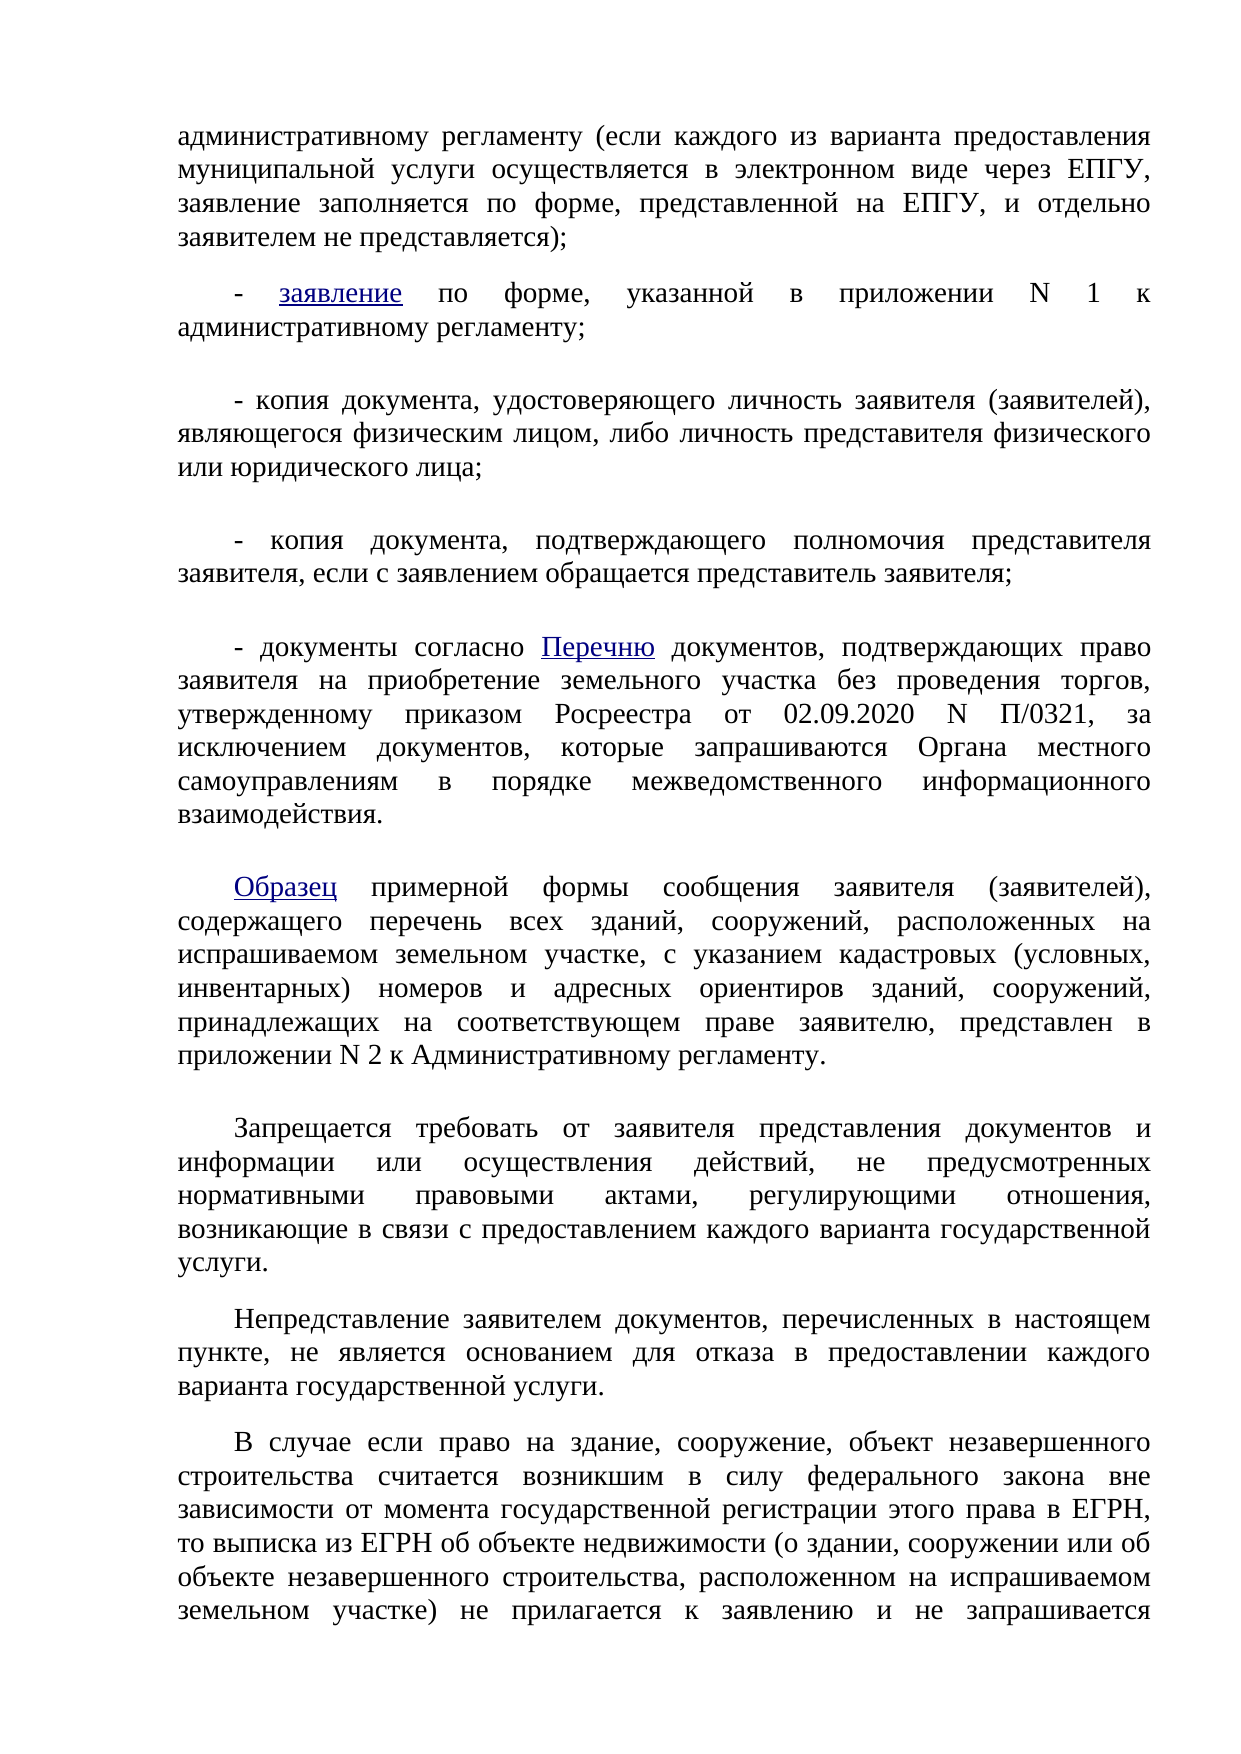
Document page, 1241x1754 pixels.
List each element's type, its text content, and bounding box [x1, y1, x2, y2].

text Образец примерной формы сообщения заявителя (заявителей), содержащего перечень всех зданий, сооружений, расположенных на испрашиваемом земельном участке, с указанием кадастровых (условных, инвентарных) номеров и адресных ориентиров зданий, сооружений, принадлежащих на соответствующем праве заявителю, представлен в приложении N 2 к Административному регламенту. [177, 869, 1152, 1071]
text - документы согласно Перечню документов, подтверждающих право заявителя на приобретение земельного участка без проведения торгов, утвержденному приказом Росреестра от 02.09.2020 N П/0321, за исключением документов, которые запрашиваются Органа местного самоуправлениям в порядке межведомственного информационного взаимодействия. [177, 629, 1152, 830]
text - заявление по форме, указанной в приложении N 1 к административному регламенту; [177, 275, 1152, 342]
text административному регламенту (если каждого из варианта предоставления муниципальной услуги осуществляется в электронном виде через ЕПГУ, заявление заполняется по форме, представленной на ЕПГУ, и отдельно заявителем не представляется); [177, 118, 1152, 252]
text В случае если право на здание, сооружение, объект незавершенного строительства считается возникшим в силу федерального закона вне зависимости от момента государственной регистрации этого права в ЕГРН, то выписка из ЕГРН об объекте недвижимости (о здании, сооружении или об объекте незавершенного строительства, расположенном на испрашиваемом земельном участке) не прилагается к заявлению и не запрашивается [177, 1424, 1152, 1626]
text Запрещается требовать от заявителя представления документов и информации или осуществления действий, не предусмотренных нормативными правовыми актами, регулирующими отношения, возникающие в связи с предоставлением каждого варианта государственной услуги. [177, 1110, 1152, 1278]
text Непредставление заявителем документов, перечисленных в настоящем пункте, не является основанием для отказа в предоставлении каждого варианта государственной услуги. [177, 1301, 1152, 1402]
text - копия документа, удостоверяющего личность заявителя (заявителей), являющегося физическим лицом, либо личность представителя физического или юридического лица; [177, 382, 1152, 482]
text - копия документа, подтверждающего полномочия представителя заявителя, если с заявлением обращается представитель заявителя; [177, 522, 1152, 589]
